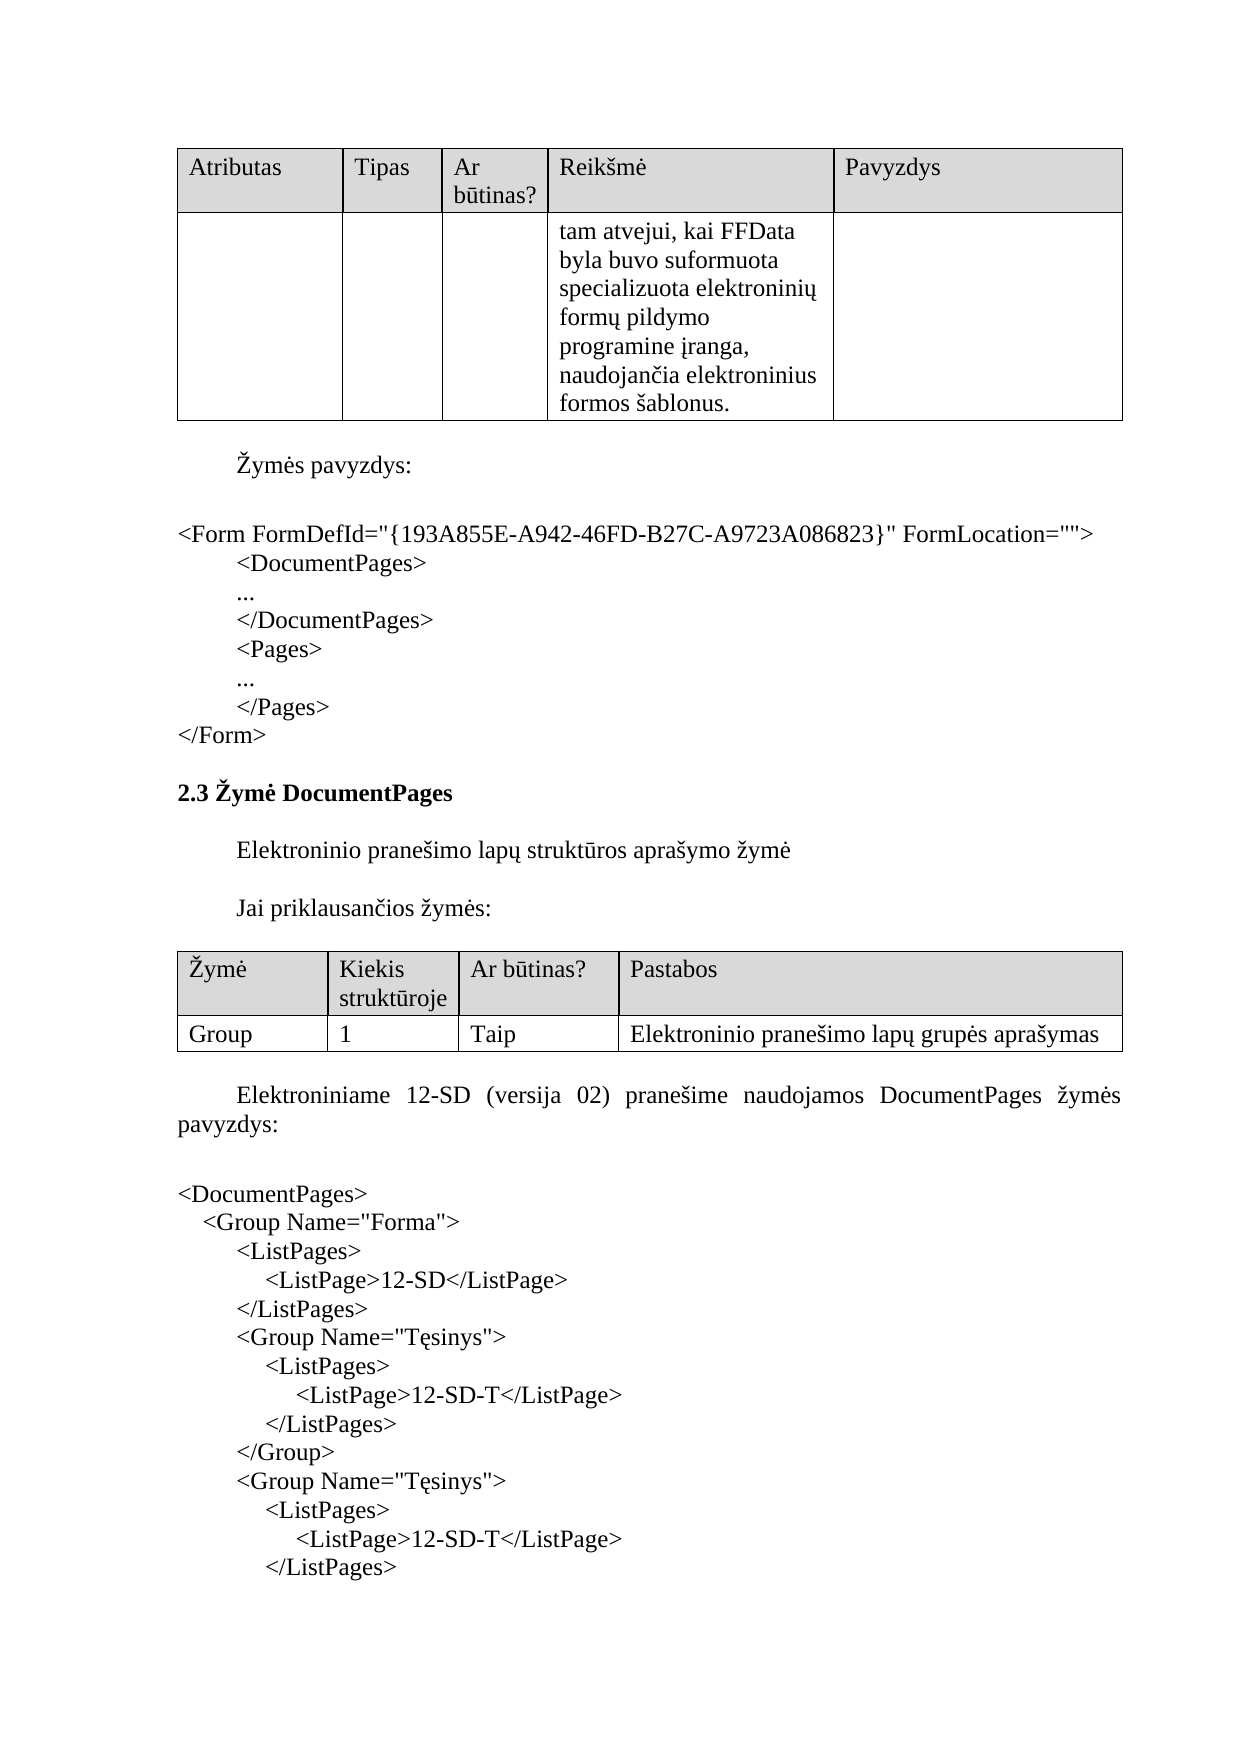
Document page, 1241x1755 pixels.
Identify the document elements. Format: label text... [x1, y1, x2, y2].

text </ListPages> [177, 1552, 1122, 1581]
text <DocumentPages> [177, 548, 1122, 577]
text </Pages> [177, 692, 1122, 721]
text </ListPages> [177, 1409, 1122, 1437]
text Žymės pavyzdys: [177, 450, 1122, 479]
table_cell Group [178, 1016, 327, 1051]
text Elektroniniame 12-SD (versija 02) pranešime naudojamos DocumentPages žymės pavyzdys: [177, 1080, 1122, 1138]
table_header Ar būtinas? [460, 952, 618, 1015]
text </DocumentPages> [177, 606, 1122, 634]
table_header Ar būtinas? [443, 149, 547, 212]
text <ListPage>12-SD-T</ListPage> [177, 1380, 1122, 1409]
table_cell [343, 213, 442, 420]
table_cell [834, 213, 1122, 420]
table_header Reikšmė [549, 149, 833, 212]
text </Form> [177, 721, 1122, 749]
table_header Pastabos [620, 952, 1122, 1015]
text <ListPages> [177, 1351, 1122, 1380]
table_cell Elektroninio pranešimo lapų grupės aprašymas [619, 1016, 1122, 1051]
table_cell 1 [328, 1016, 458, 1051]
text </Group> [177, 1437, 1122, 1466]
table_cell tam atvejui, kai FFData byla buvo suformuota specializuota elektroninių formų pildymo programine įranga, naudojančia elektroninius formos šablonus. [548, 213, 833, 420]
text ... [177, 663, 1122, 692]
table_cell [443, 213, 547, 420]
text <ListPages> [177, 1495, 1122, 1524]
text <Group Name="Tęsinys"> [177, 1466, 1122, 1495]
table_cell [178, 213, 342, 420]
table_header Pavyzdys [835, 149, 1122, 212]
text <Group Name="Tęsinys"> [177, 1322, 1122, 1351]
table_header Kiekis struktūroje [329, 952, 458, 1015]
text <Form FormDefId="{193A855E-A942-46FD-B27C-A9723A086823}" FormLocation=""> [177, 519, 1122, 548]
text Elektroninio pranešimo lapų struktūros aprašymo žymė [177, 836, 1122, 864]
text 2.3 Žymė DocumentPages [177, 778, 1122, 807]
text ... [177, 577, 1122, 606]
text <Pages> [177, 634, 1122, 663]
table_header Tipas [344, 149, 441, 212]
text <ListPage>12-SD</ListPage> [177, 1265, 1122, 1294]
text <DocumentPages> [177, 1179, 1122, 1207]
text <ListPages> [177, 1236, 1122, 1265]
text Jai priklausančios žymės: [177, 893, 1122, 922]
table_header Atributas [178, 149, 342, 212]
table_cell Taip [459, 1016, 618, 1051]
text <ListPage>12-SD-T</ListPage> [177, 1524, 1122, 1552]
table_header Žymė [178, 952, 327, 1015]
text </ListPages> [177, 1294, 1122, 1322]
text <Group Name="Forma"> [177, 1207, 1122, 1236]
